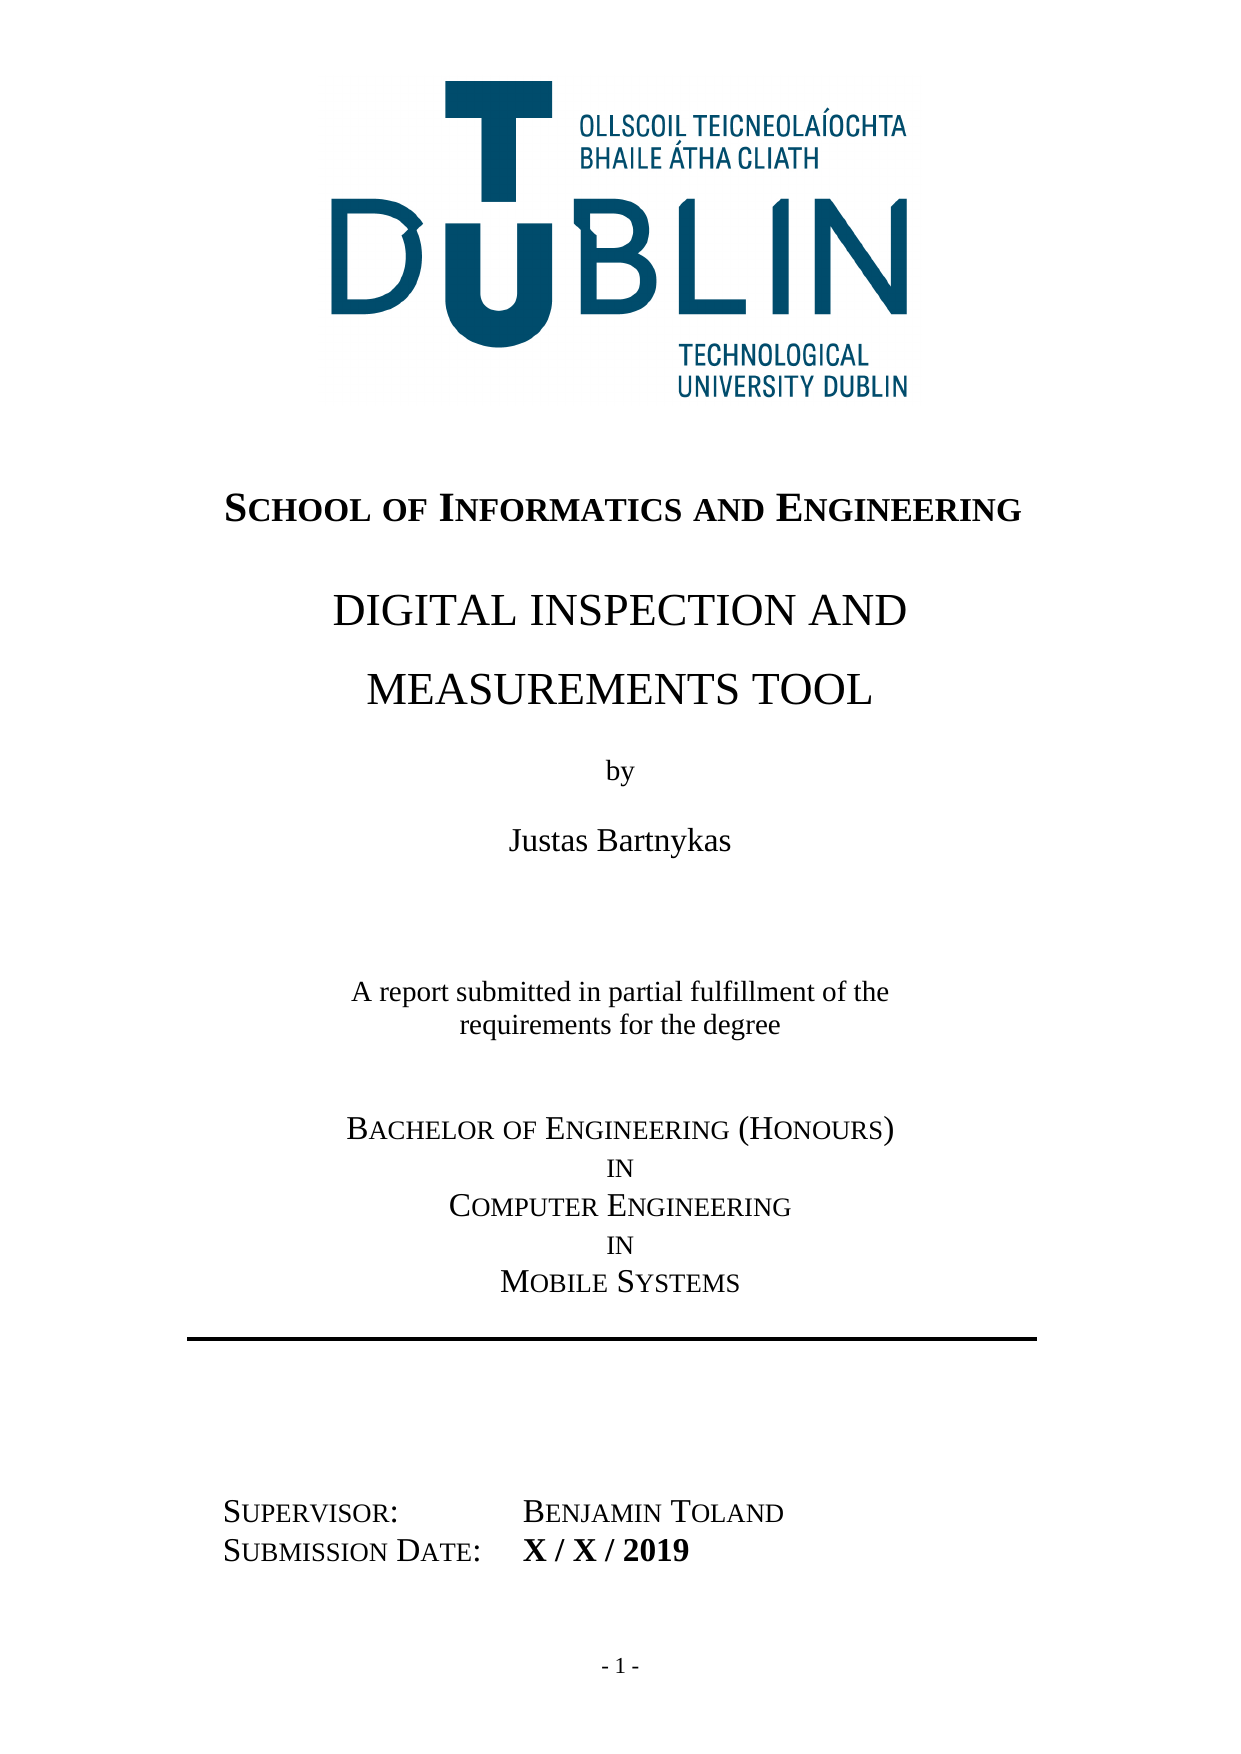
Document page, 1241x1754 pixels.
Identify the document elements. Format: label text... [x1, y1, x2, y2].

text Justas Bartnykas [148, 821, 1092, 859]
title Computer Engineering [148, 1185, 1092, 1223]
title Bachelor of Engineering (Honours) [148, 1108, 1092, 1146]
title in [148, 1146, 1092, 1185]
text School of Informatics and Engineering [148, 482, 1098, 530]
title Mobile Systems [148, 1261, 1092, 1300]
title requirements for the degree [148, 1007, 1092, 1041]
picture [318, 75, 922, 406]
text Supervisor: Benjamin Toland [223, 1491, 1098, 1530]
text Submission Date: X / X / 2019 [223, 1530, 1098, 1568]
title in [148, 1223, 1092, 1261]
title A report submitted in partial fulfillment of the [148, 974, 1092, 1007]
title Digital Inspection and Measurements tool [148, 583, 1092, 715]
title by [148, 753, 1092, 787]
